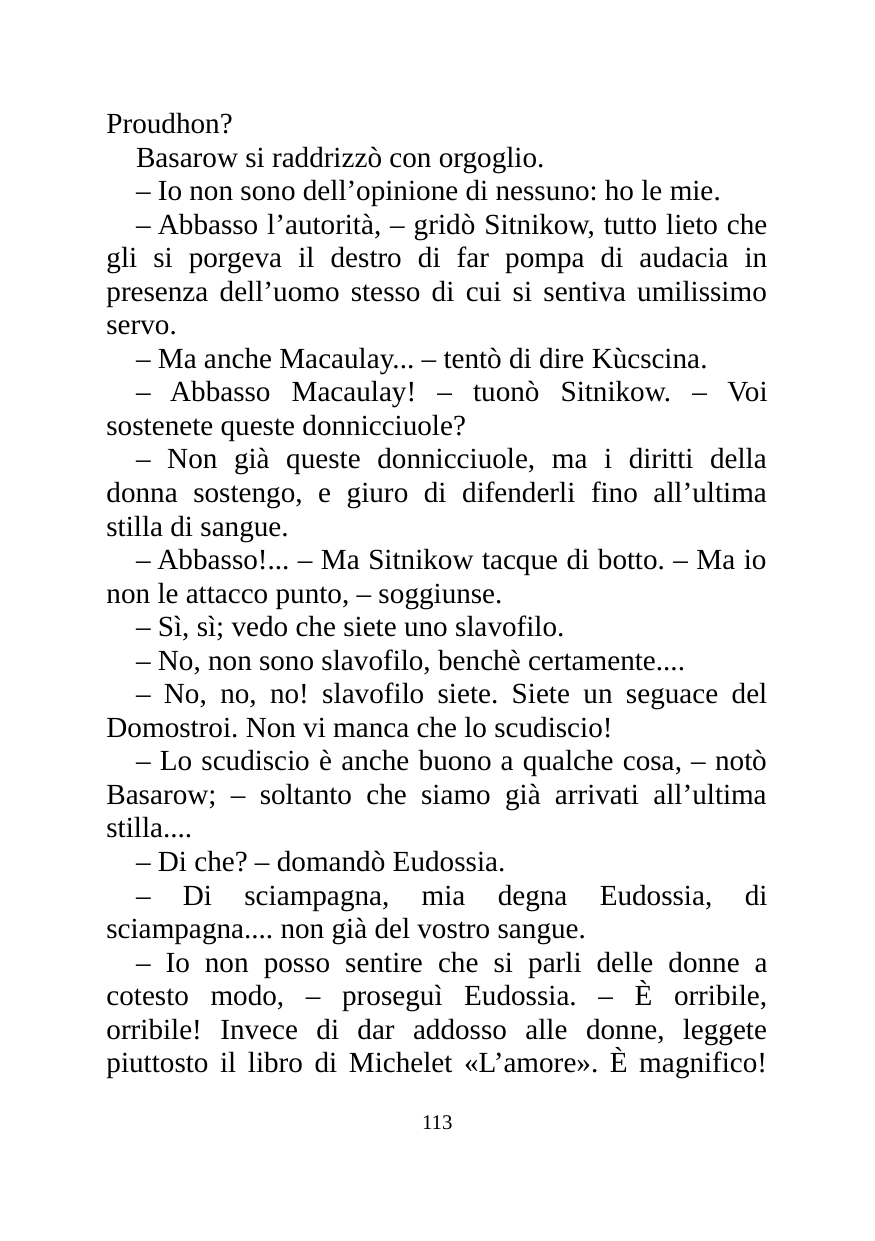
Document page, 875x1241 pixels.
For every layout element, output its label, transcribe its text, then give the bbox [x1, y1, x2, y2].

text – Non già queste donnicciuole, ma i diritti della donna sostengo, e giuro di difenderli fino all’ultima stilla di sangue. [106, 442, 768, 542]
text – Lo scudiscio è anche buono a qualche cosa, – notò Basarow; – soltanto che siamo già arrivati all’ultima stilla.... [106, 743, 768, 844]
text – Di sciampagna, mia degna Eudossia, di sciampagna.... non già del vostro sangue. [106, 878, 768, 945]
text – Abbasso!... – Ma Sitnikow tacque di botto. – Ma io non le attacco punto, – soggiunse. [106, 542, 768, 609]
text – No, non sono slavofilo, benchè certamente.... [106, 643, 768, 676]
text Proudhon? [106, 106, 768, 140]
text – Io non sono dell’opinione di nessuno: ho le mie. [106, 173, 768, 207]
text – Io non posso sentire che si parli delle donne a cotesto modo, – proseguì Eudossia. – È orribile, orribile! Invece di dar addosso alle donne, leggete piuttosto il libro di Michelet «L’amore». È magnifico! [106, 945, 768, 1079]
text – Abbasso Macaulay! – tuonò Sitnikow. – Voi sostenete queste donnicciuole? [106, 374, 768, 442]
text – Sì, sì; vedo che siete uno slavofilo. [106, 609, 768, 643]
text – Di che? – domandò Eudossia. [106, 844, 768, 878]
text – Ma anche Macaulay... – tentò di dire Kùcscina. [106, 341, 768, 374]
text – No, no, no! slavofilo siete. Siete un seguace del Domostroi. Non vi manca che lo scudiscio! [106, 676, 768, 743]
text – Abbasso l’autorità, – gridò Sitnikow, tutto lieto che gli si porgeva il destro di far pompa di audacia in presenza dell’uomo stesso di cui si sentiva umilissimo servo. [106, 207, 768, 341]
text Basarow si raddrizzò con orgoglio. [106, 140, 768, 173]
